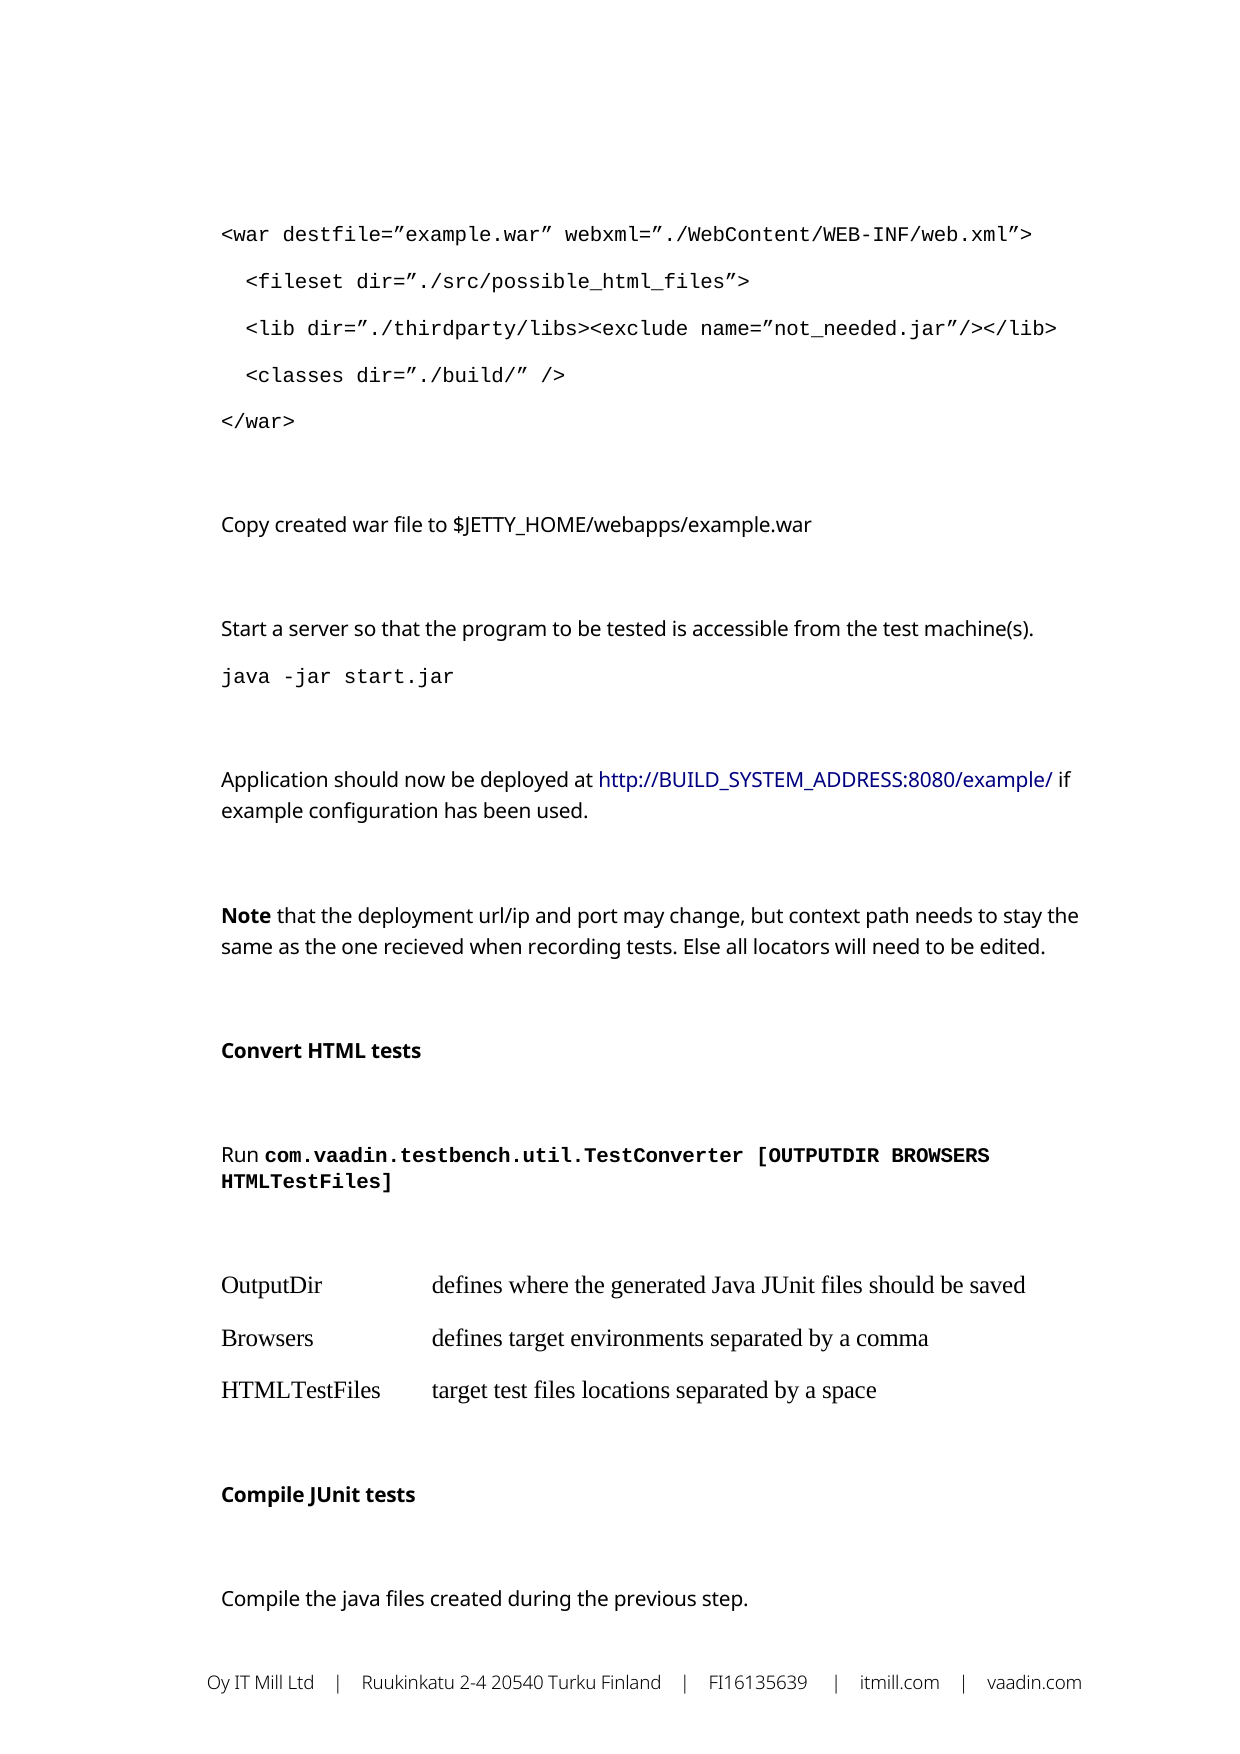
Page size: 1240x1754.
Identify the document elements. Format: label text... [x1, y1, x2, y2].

text <war destfile=”example.war” webxml=”./WebContent/WEB-INF/web.xml”> [221, 224, 1092, 248]
text <lib dir=”./thirdparty/libs><exclude name=”not_needed.jar”/></lib> [221, 318, 1092, 342]
text java -jar start.jar [221, 667, 1092, 690]
text <classes dir=”./build/” /> [221, 365, 1092, 388]
text Application should now be deployed at http://BUILD_SYSTEM_ADDRESS:8080/example/ if example configuration has been used. [221, 765, 1092, 825]
text Convert HTML tests [221, 1036, 1092, 1065]
text OutputDir defines where the generated Java JUnit files should be saved [221, 1270, 1092, 1299]
text <fileset dir=”./src/possible_html_files”> [221, 271, 1092, 295]
text Note that the deployment url/ip and port may change, but context path needs to stay the same as the one recieved when recording tests. Else all locators will need to be edited. [221, 901, 1092, 961]
text Run com.vaadin.testbench.util.TestConverter [OUTPUTDIR BROWSERS HTMLTestFiles] [221, 1140, 1092, 1195]
text Copy created war file to $JETTY_HOME/webapps/example.war [221, 510, 1092, 539]
text Compile the java files created during the previous step. [221, 1584, 1092, 1612]
text </war> [221, 411, 1092, 435]
text Compile JUnit tests [221, 1480, 1092, 1508]
text HTMLTestFiles target test files locations separated by a space [221, 1375, 1092, 1404]
text Start a server so that the program to be tested is accessible from the test machine(s). [221, 614, 1092, 643]
text Browsers defines target environments separated by a comma [221, 1323, 1092, 1352]
